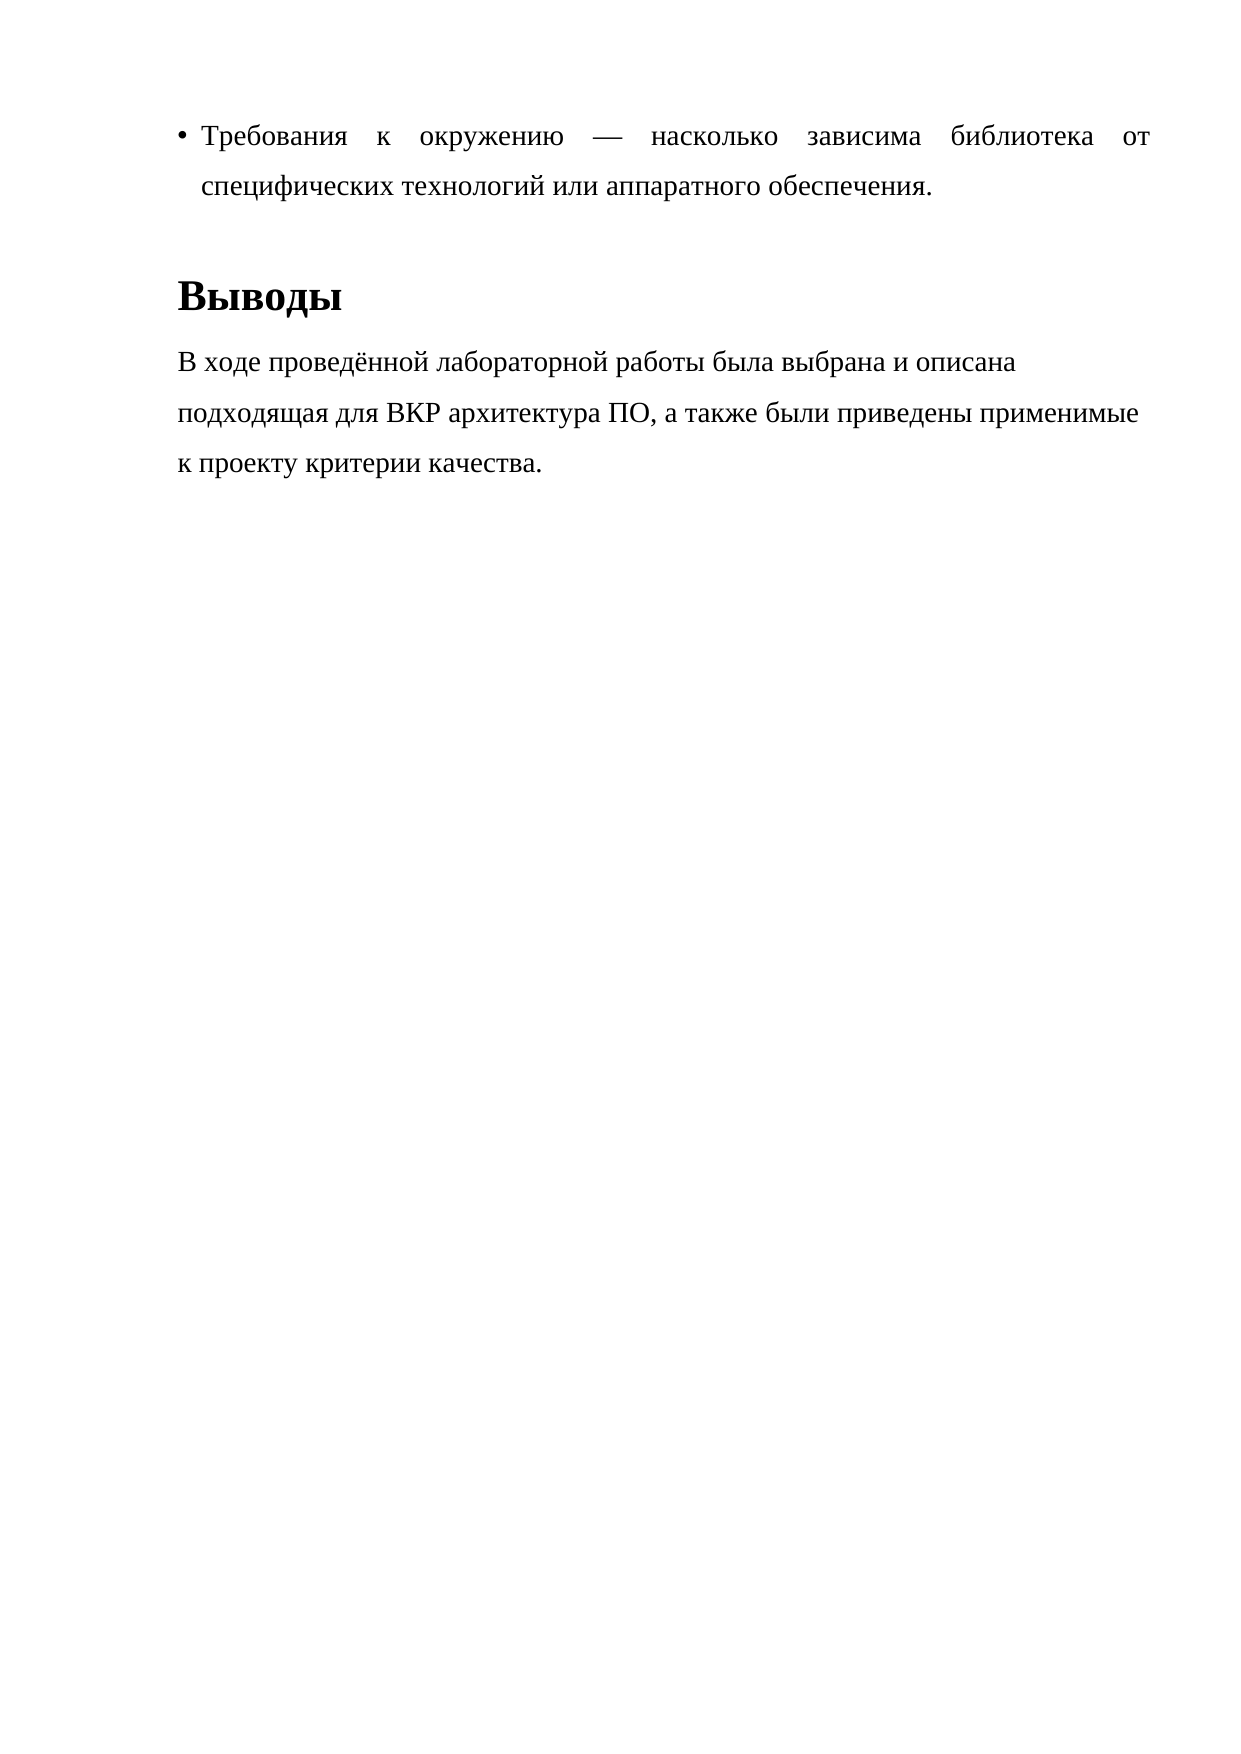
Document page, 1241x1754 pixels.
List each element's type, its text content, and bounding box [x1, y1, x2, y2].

text Выводы [177, 269, 1152, 319]
text В ходе проведённой лабораторной работы была выбрана и описана подходящая для ВКР архитектура ПО, а также были приведены применимые к проекту критерии качества. [177, 344, 1152, 479]
list Требования к окружению — насколько зависима библиотека от специфических технологий или аппаратного обеспечения. [177, 118, 1152, 202]
